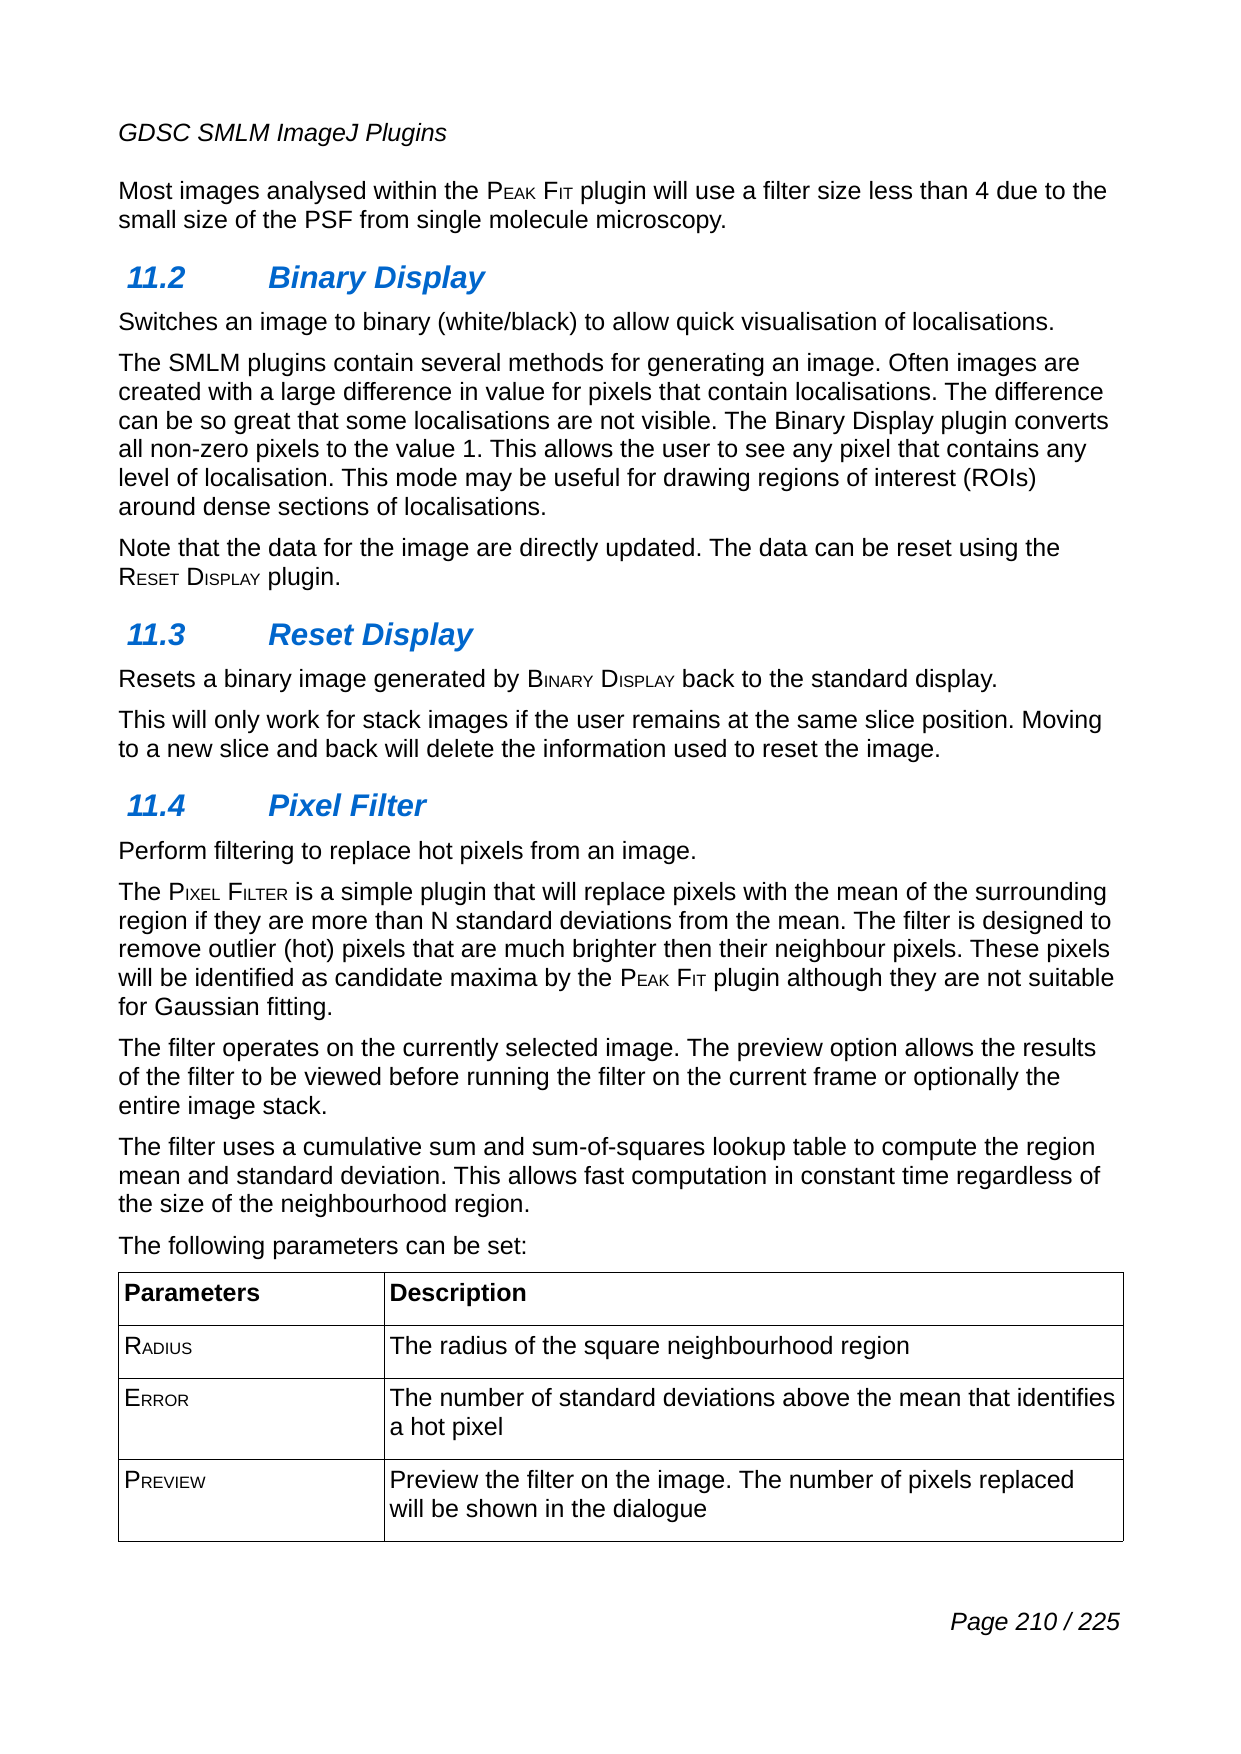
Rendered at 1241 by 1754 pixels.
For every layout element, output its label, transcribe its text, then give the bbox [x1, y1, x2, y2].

text The following parameters can be set: [118, 1231, 1122, 1259]
text The filter operates on the currently selected image. The preview option allows the results of the filter to be viewed before running the filter on the current frame or optionally the entire image stack. [118, 1033, 1122, 1119]
text Note that the data for the image are directly updated. The data can be reset using the Reset Display plugin. [118, 533, 1122, 591]
table_cell Radius [119, 1326, 384, 1378]
table_cell The radius of the square neighbourhood region [385, 1326, 1123, 1378]
text Most images analysed within the Peak Fit plugin will use a filter size less than 4 due to the small size of the PSF from single molecule microscopy. [118, 176, 1122, 234]
text Resets a binary image generated by Binary Display back to the standard display. [118, 664, 1122, 693]
text The SMLM plugins contain several methods for generating an image. Often images are created with a large difference in value for pixels that contain localisations. The difference can be so great that some localisations are not visible. The Binary Display plugin converts all non-zero pixels to the value 1. This allows the user to see any pixel that contains any level of localisation. This mode may be useful for drawing regions of interest (ROIs) around dense sections of localisations. [118, 348, 1122, 521]
table_cell The number of standard deviations above the mean that identifies a hot pixel [385, 1379, 1123, 1459]
text The Pixel Filter is a simple plugin that will replace pixels with the mean of the surrounding region if they are more than N standard deviations from the mean. The filter is designed to remove outlier (hot) pixels that are much brighter then their neighbour pixels. These pixels will be identified as candidate maxima by the Peak Fit plugin although they are not suitable for Gaussian fitting. [118, 877, 1122, 1021]
text Switches an image to binary (white/black) to allow quick visualisation of localisations. [118, 307, 1122, 336]
subtitle Pixel Filter [118, 787, 1122, 823]
table_header Description [385, 1273, 1123, 1325]
text The filter uses a cumulative sum and sum-of-squares lookup table to compute the region mean and standard deviation. This allows fast computation in constant time regardless of the size of the neighbourhood region. [118, 1132, 1122, 1218]
table_cell Error [119, 1379, 384, 1459]
text Perform filtering to replace hot pixels from an image. [118, 836, 1122, 864]
subtitle Reset Display [118, 616, 1122, 651]
subtitle Binary Display [118, 259, 1122, 294]
table_header Parameters [119, 1273, 384, 1325]
text This will only work for stack images if the user remains at the same slice position. Moving to a new slice and back will delete the information used to reset the image. [118, 705, 1122, 763]
table_cell Preview the filter on the image. The number of pixels replaced will be shown in the dialogue [385, 1460, 1123, 1541]
table_cell Preview [119, 1460, 384, 1541]
